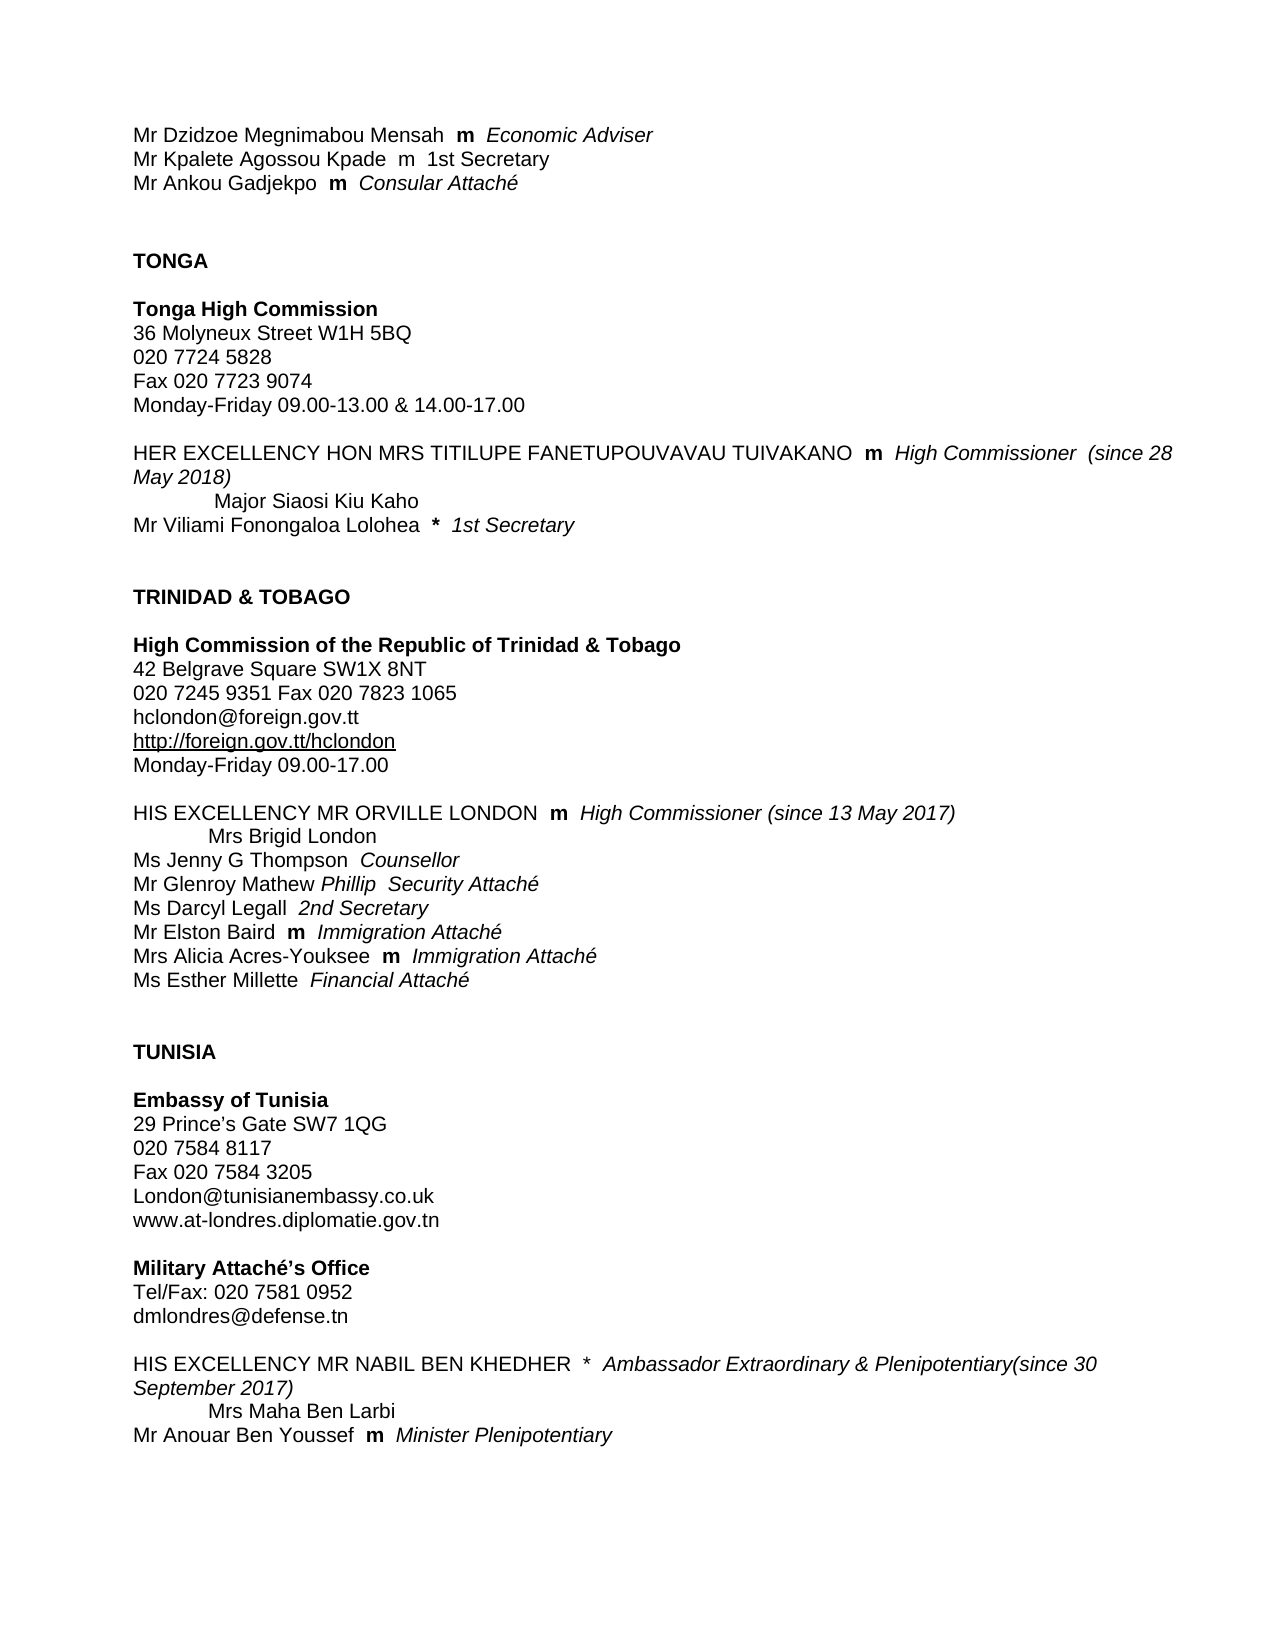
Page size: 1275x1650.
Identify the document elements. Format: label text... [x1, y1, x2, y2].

text Major Siaosi Kiu Kaho [133, 489, 1181, 513]
text hclondon@foreign.gov.tt [133, 704, 1181, 728]
text High Commission of the Republic of Trinidad & Tobago [133, 633, 1181, 657]
text Ms Darcyl Legall 2nd Secretary [133, 896, 1181, 920]
text Military Attaché’s Office [133, 1256, 1181, 1279]
text HER EXCELLENCY HON MRS TITILUPE FANETUPOUVAVAU TUIVAKANO m High Commissioner (since 28 May 2018) [133, 441, 1181, 489]
text http://foreign.gov.tt/hclondon [133, 728, 1181, 752]
text 42 Belgrave Square SW1X 8NT [133, 657, 1181, 681]
text Mr Anouar Ben Youssef m Minister Plenipotentiary [133, 1423, 1181, 1447]
text 020 7584 8117 [133, 1136, 1181, 1160]
text Mr Kpalete Agossou Kpade m 1st Secretary [133, 147, 1181, 171]
text Mrs Brigid London [133, 824, 1181, 848]
subtitle TRINIDAD & TOBAGO [133, 585, 1181, 609]
text Mr Glenroy Mathew Phillip Security Attaché [133, 872, 1181, 896]
text Fax 020 7584 3205 [133, 1160, 1181, 1184]
text www.at-londres.diplomatie.gov.tn [133, 1208, 1181, 1232]
text Mr Dzidzoe Megnimabou Mensah m Economic Adviser [133, 123, 1181, 147]
text Ms Esther Millette Financial Attaché [133, 968, 1181, 992]
text HIS EXCELLENCY MR ORVILLE LONDON m High Commissioner (since 13 May 2017) [133, 800, 1181, 824]
text HIS EXCELLENCY MR NABIL BEN KHEDHER * Ambassador Extraordinary & Plenipotentiary(since 30 September 2017) [133, 1351, 1181, 1399]
text Monday-Friday 09.00-13.00 & 14.00-17.00 [133, 393, 1181, 417]
text 36 Molyneux Street W1H 5BQ [133, 321, 1181, 345]
text Monday-Friday 09.00-17.00 [133, 752, 1181, 776]
text Mrs Alicia Acres-Youksee m Immigration Attaché [133, 944, 1181, 968]
text 020 7724 5828 [133, 345, 1181, 369]
text Mrs Maha Ben Larbi [133, 1399, 1181, 1423]
text Mr Ankou Gadjekpo m Consular Attaché [133, 171, 1181, 195]
text TONGA [133, 249, 1181, 273]
text dmlondres@defense.tn [133, 1303, 1181, 1327]
text Embassy of Tunisia [133, 1088, 1181, 1112]
text 020 7245 9351 Fax 020 7823 1065 [133, 681, 1181, 704]
text Ms Jenny G Thompson Counsellor [133, 848, 1181, 872]
text 29 Prince’s Gate SW7 1QG [133, 1112, 1181, 1136]
text Tel/Fax: 020 7581 0952 [133, 1279, 1181, 1303]
text London@tunisianembassy.co.uk [133, 1184, 1181, 1208]
text Mr Viliami Fonongaloa Lolohea * 1st Secretary [133, 513, 1181, 537]
text TUNISIA [133, 1040, 1181, 1064]
text Tonga High Commission [133, 297, 1181, 321]
text Fax 020 7723 9074 [133, 369, 1181, 393]
text Mr Elston Baird m Immigration Attaché [133, 920, 1181, 944]
